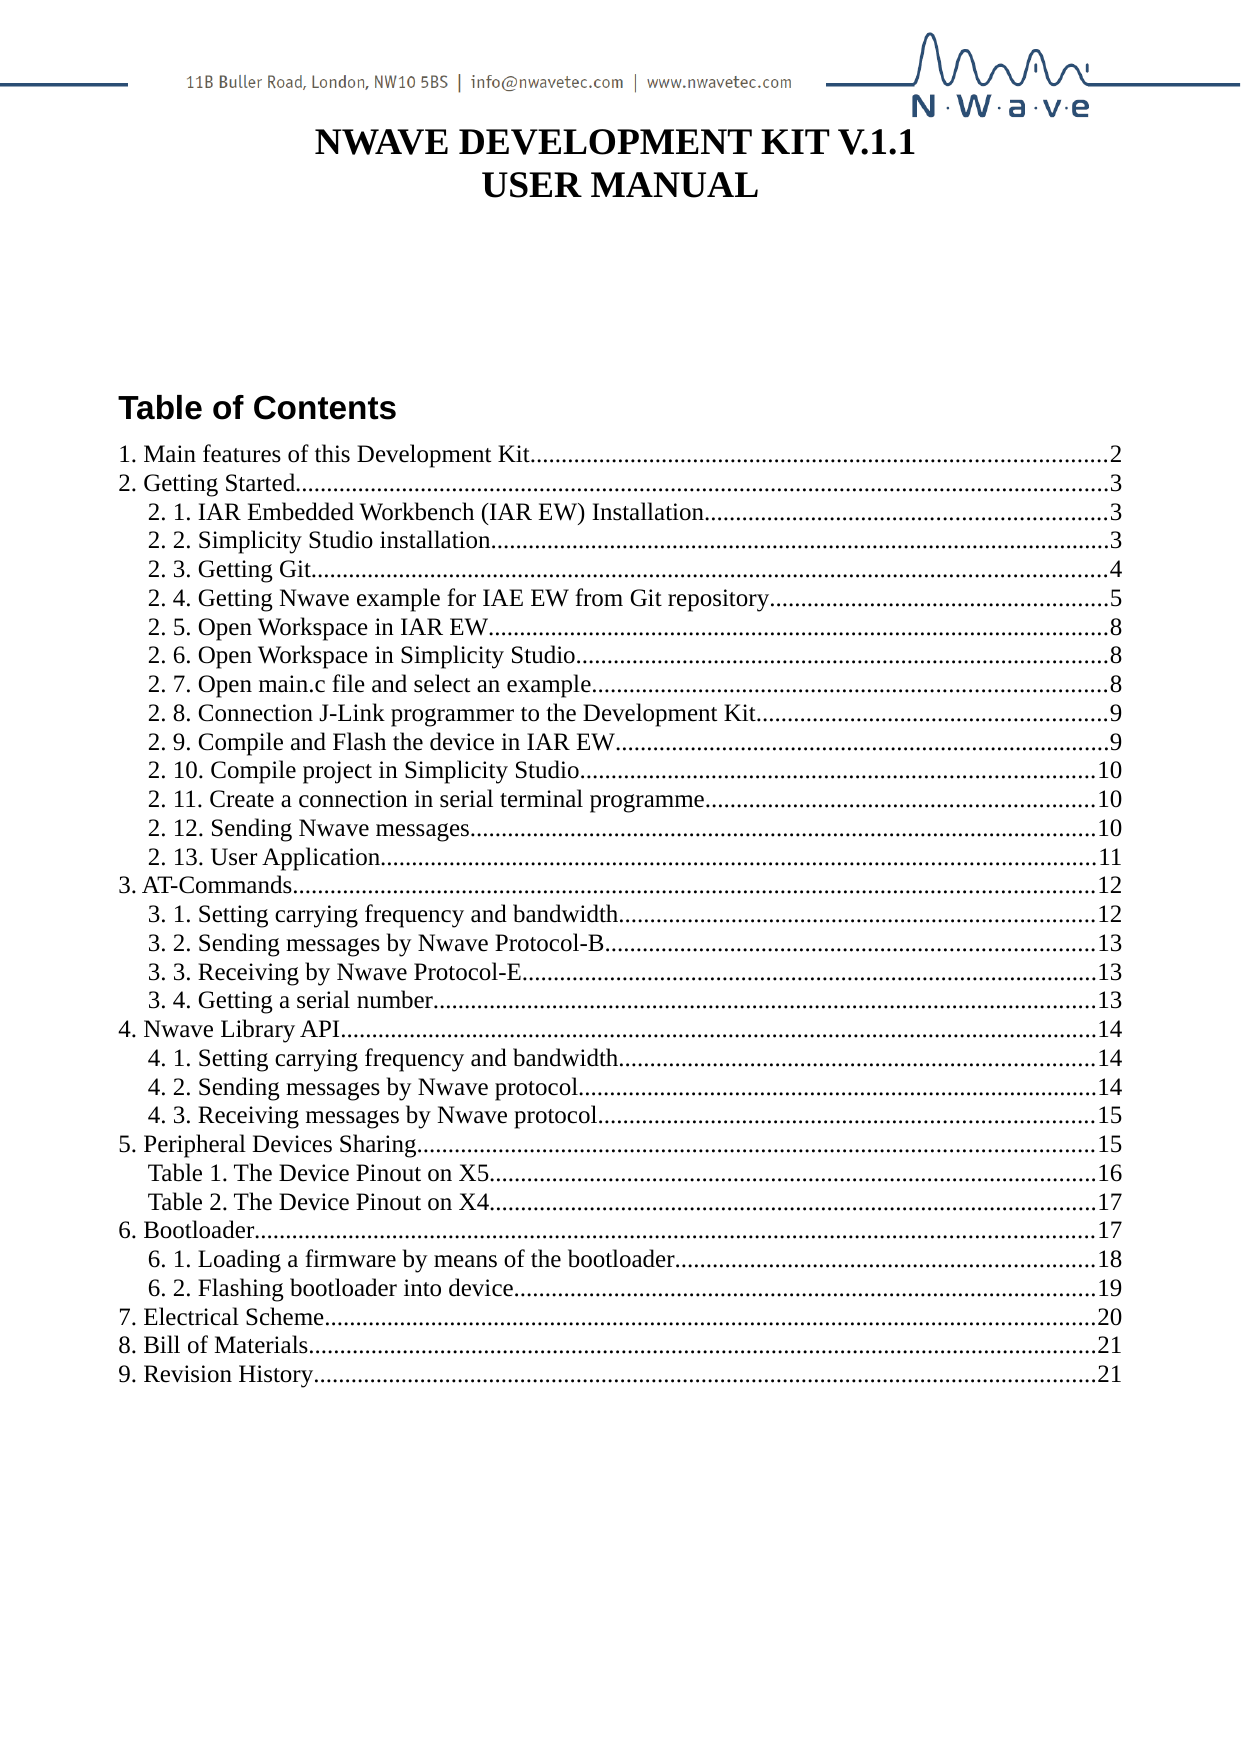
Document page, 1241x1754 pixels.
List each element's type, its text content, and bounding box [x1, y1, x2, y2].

text 2. 4. Getting Nwave example for IAE EW from Git repository 5 [148, 583, 1122, 612]
text 2. 6. Open Workspace in Simplicity Studio 8 [148, 641, 1122, 669]
text 9. Revision History 21 [118, 1359, 1122, 1388]
text 3. 3. Receiving by Nwave Protocol-E 13 [148, 957, 1122, 986]
text 2. 8. Connection J-Link programmer to the Development Kit 9 [148, 698, 1122, 727]
text 2. 2. Simplicity Studio installation 3 [148, 526, 1122, 554]
text 2. 11. Create a connection in serial terminal programme 10 [148, 784, 1122, 813]
text 6. 2. Flashing bootloader into device 19 [148, 1273, 1122, 1302]
text USER MANUAL [118, 163, 1122, 206]
text 3. 4. Getting a serial number 13 [148, 986, 1122, 1014]
text 2. 10. Compile project in Simplicity Studio 10 [148, 756, 1122, 784]
text 4. Nwave Library API 14 [118, 1014, 1122, 1043]
text 4. 2. Sending messages by Nwave protocol 14 [148, 1072, 1122, 1101]
text Table 2. The Device Pinout on X4 17 [148, 1187, 1122, 1216]
text 2. 7. Open main.c file and select an example 8 [148, 669, 1122, 698]
text 8. Bill of Materials 21 [118, 1331, 1122, 1359]
text 2. 3. Getting Git 4 [148, 554, 1122, 583]
text Table 1. The Device Pinout on X5 16 [148, 1158, 1122, 1187]
text 6. Bootloader 17 [118, 1216, 1122, 1244]
text 4. 1. Setting carrying frequency and bandwidth 14 [148, 1043, 1122, 1072]
text 2. 5. Open Workspace in IAR EW 8 [148, 612, 1122, 641]
text 6. 1. Loading a firmware by means of the bootloader 18 [148, 1244, 1122, 1273]
text 3. 1. Setting carrying frequency and bandwidth 12 [148, 899, 1122, 928]
subtitle Table of Contents [118, 388, 1122, 427]
text 4. 3. Receiving messages by Nwave protocol 15 [148, 1101, 1122, 1129]
text 1. Main features of this Development Kit 2 [118, 439, 1122, 468]
text NWAVE DEVELOPMENT KIT V.1.1 [118, 120, 1122, 163]
text 5. Peripheral Devices Sharing 15 [118, 1129, 1122, 1158]
text 7. Electrical Scheme 20 [118, 1302, 1122, 1331]
text 3. 2. Sending messages by Nwave Protocol-B 13 [148, 928, 1122, 957]
text 3. AT-Commands 12 [118, 871, 1122, 899]
text 2. 13. User Application 11 [148, 842, 1122, 871]
text 2. 1. IAR Embedded Workbench (IAR EW) Installation 3 [148, 497, 1122, 526]
text 2. Getting Started 3 [118, 468, 1122, 497]
text 2. 9. Compile and Flash the device in IAR EW 9 [148, 727, 1122, 756]
text 2. 12. Sending Nwave messages 10 [148, 813, 1122, 842]
